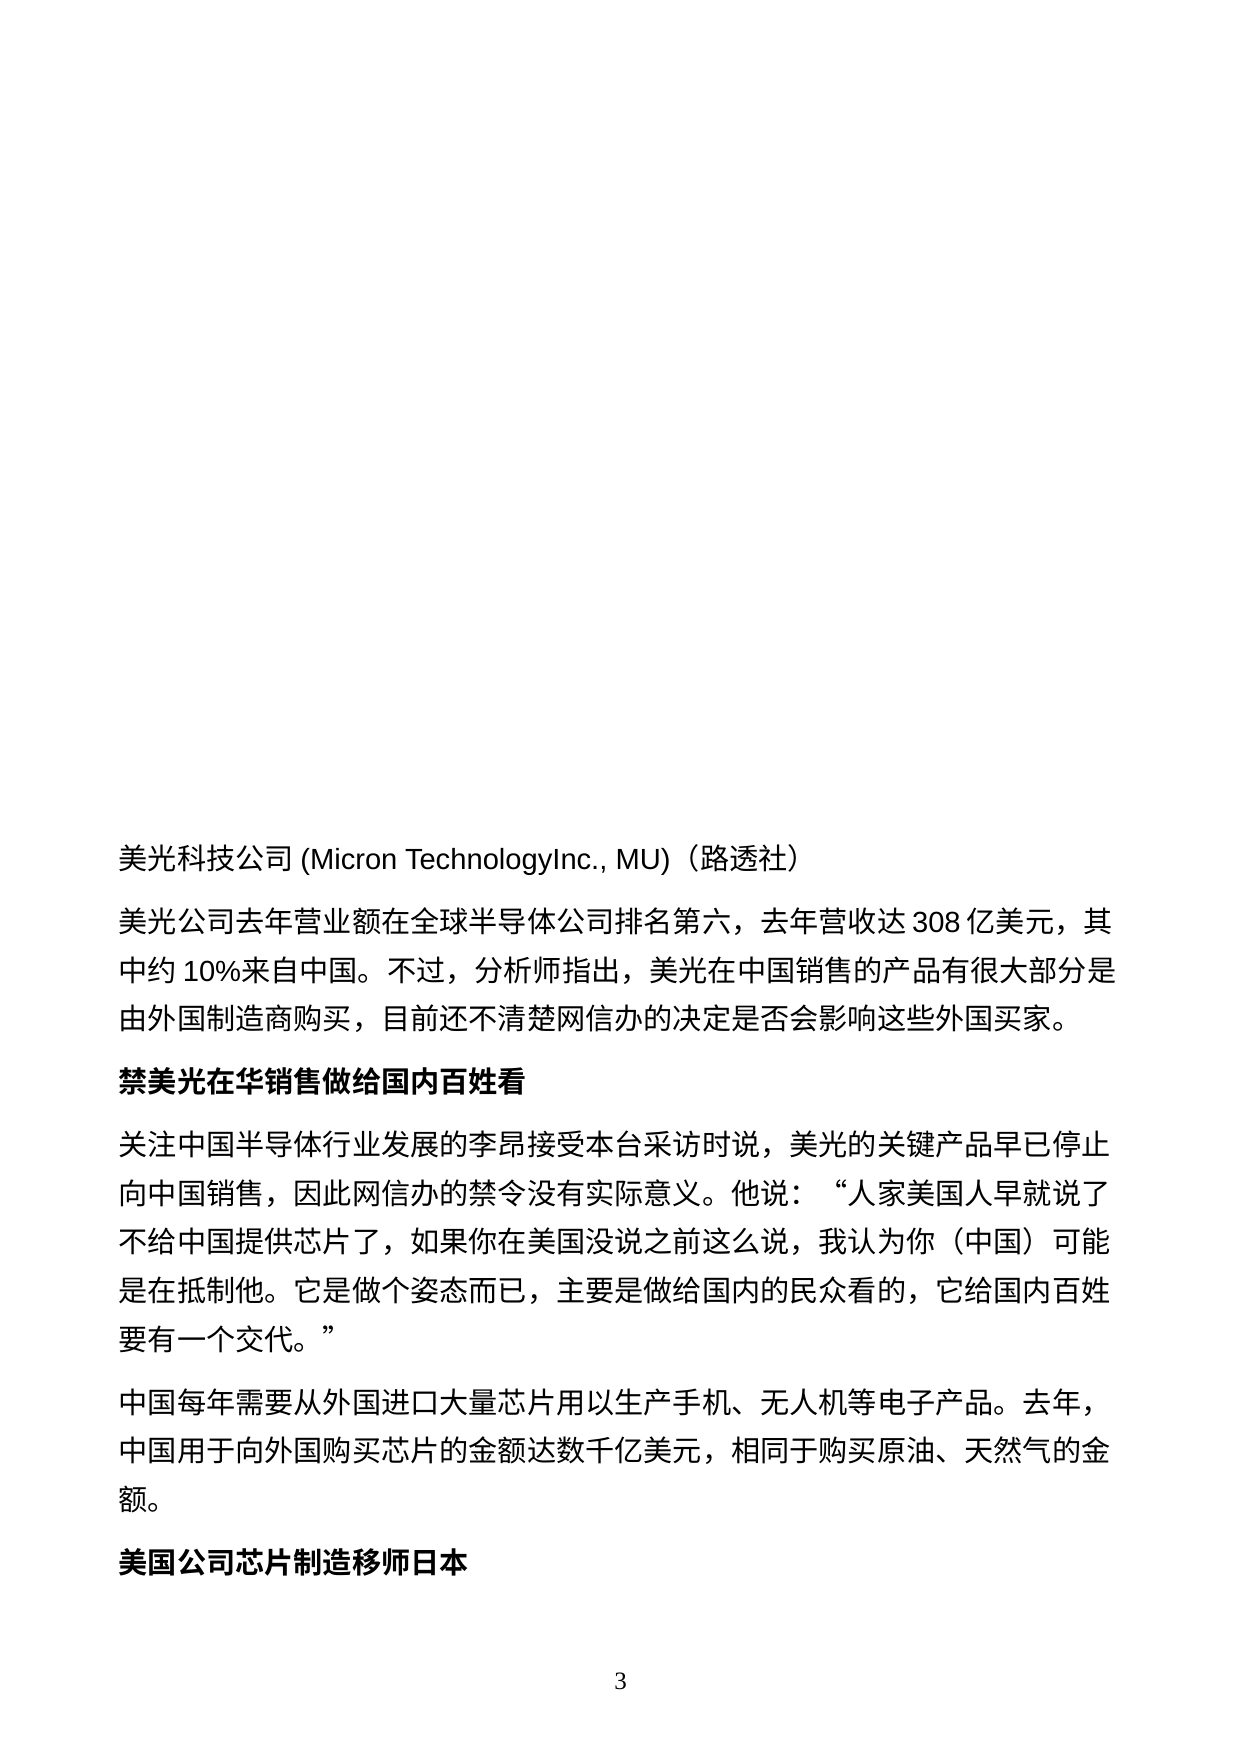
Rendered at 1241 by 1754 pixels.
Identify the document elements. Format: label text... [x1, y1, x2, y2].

text 美光科技公司 (Micron TechnologyInc., MU)（路透社） [118, 118, 1122, 878]
text 美光公司去年营业额在全球半导体公司排名第六，去年营收达308亿美元，其中约10%来自中国。不过，分析师指出，美光在中国销售的产品有很大部分是由外国制造商购买，目前还不清楚网信办的决定是否会影响这些外国买家。 [118, 898, 1122, 1038]
text 禁美光在华销售做给国内百姓看 [118, 1059, 1122, 1101]
text 美国公司芯片制造移师日本 [118, 1539, 1122, 1582]
text 中国每年需要从外国进口大量芯片用以生产手机、无人机等电子产品。去年，中国用于向外国购买芯片的金额达数千亿美元，相同于购买原油、天然气的金额。 [118, 1379, 1122, 1518]
text 关注中国半导体行业发展的李昂接受本台采访时说，美光的关键产品早已停止向中国销售，因此网信办的禁令没有实际意义。他说：“人家美国人早就说了不给中国提供芯片了，如果你在美国没说之前这么说，我认为你（中国）可能是在抵制他。它是做个姿态而已，主要是做给国内的民众看的，它给国内百姓要有一个交代。” [118, 1122, 1122, 1358]
